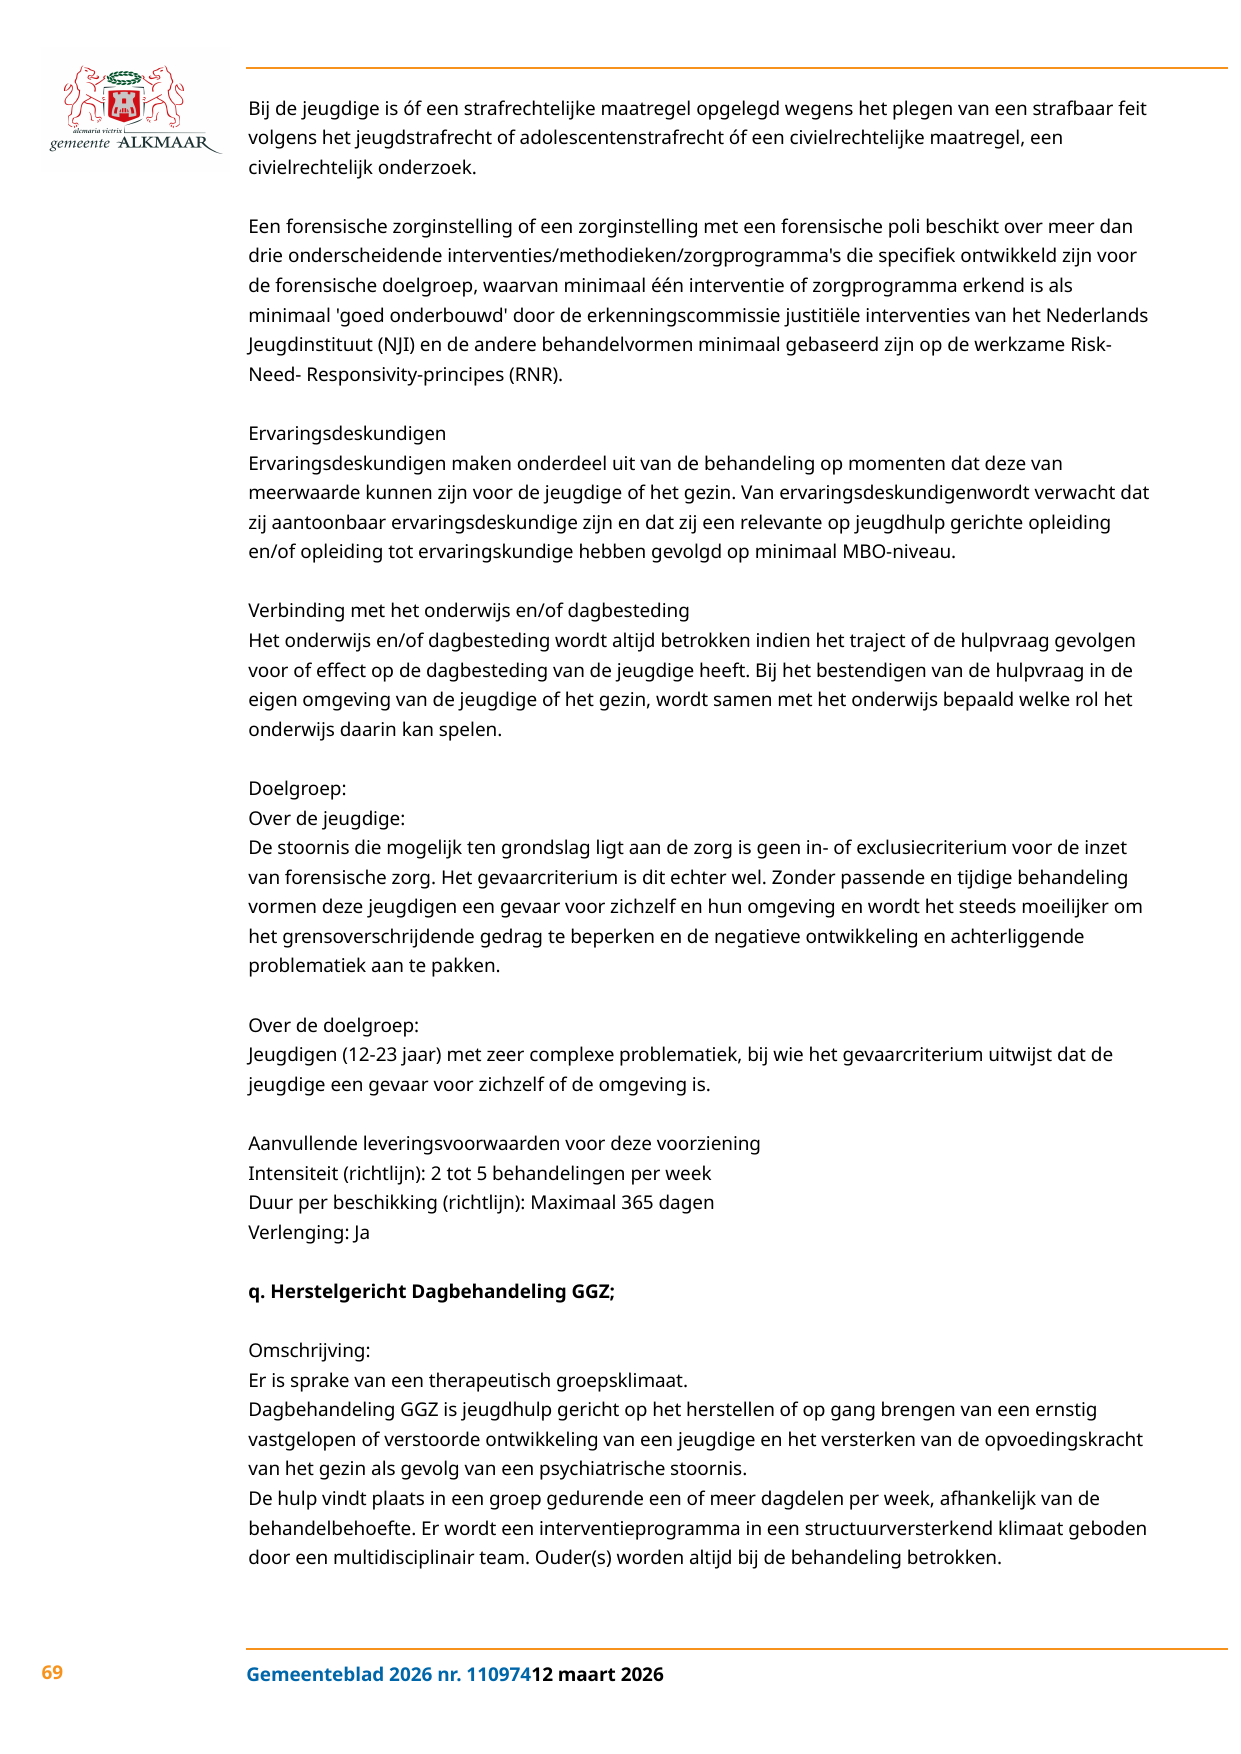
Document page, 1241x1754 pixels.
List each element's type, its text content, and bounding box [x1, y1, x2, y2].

text Omschrijving: [248, 1337, 1152, 1363]
text Het onderwijs en/of dagbesteding wordt altijd betrokken indien het traject of de hulpvraag gevolgen voor of effect op de dagbesteding van de jeugdige heeft. Bij het bestendigen van de hulpvraag in de eigen omgeving van de jeugdige of het gezin, wordt samen met het onderwijs bepaald welke rol het onderwijs daarin kan spelen. [248, 627, 1152, 742]
text Duur per beschikking (richtlijn): Maximaal 365 dagen [248, 1189, 1152, 1215]
text Jeugdigen (12-23 jaar) met zeer complexe problematiek, bij wie het gevaarcriterium uitwijst dat de jeugdige een gevaar voor zichzelf of de omgeving is. [248, 1041, 1152, 1097]
text Dagbehandeling GGZ is jeugdhulp gericht op het herstellen of op gang brengen van een ernstig vastgelopen of verstoorde ontwikkeling van een jeugdige en het versterken van de opvoedingskracht van het gezin als gevolg van een psychiatrische stoornis. [248, 1396, 1152, 1481]
text De stoornis die mogelijk ten grondslag ligt aan de zorg is geen in- of exclusiecriterium voor de inzet van forensische zorg. Het gevaarcriterium is dit echter wel. Zonder passende en tijdige behandeling vormen deze jeugdigen een gevaar voor zichzelf en hun omgeving en wordt het steeds moeilijker om het grensoverschrijdende gedrag te beperken en de negatieve ontwikkeling en achterliggende problematiek aan te pakken. [248, 834, 1152, 978]
text Over de jeugdige: [248, 805, 1152, 831]
text Verbinding met het onderwijs en/of dagbesteding [248, 598, 1152, 623]
text Aanvullende leveringsvoorwaarden voor deze voorziening [248, 1130, 1152, 1156]
text De hulp vindt plaats in een groep gedurende een of meer dagdelen per week, afhankelijk van de behandelbehoefte. Er wordt een interventieprogramma in een structuurversterkend klimaat geboden door een multidisciplinair team. Ouder(s) worden altijd bij de behandeling betrokken. [248, 1485, 1152, 1570]
text q. Herstelgericht Dagbehandeling GGZ; [248, 1278, 1152, 1304]
text Bij de jeugdige is óf een strafrechtelijke maatregel opgelegd wegens het plegen van een strafbaar feit volgens het jeugdstrafrecht of adolescentenstrafrecht óf een civielrechtelijke maatregel, een civielrechtelijk onderzoek. [248, 95, 1152, 180]
text Ervaringsdeskundigen [248, 420, 1152, 446]
text Over de doelgroep: [248, 1012, 1152, 1038]
text Een forensische zorginstelling of een zorginstelling met een forensische poli beschikt over meer dan drie onderscheidende interventies/methodieken/zorgprogramma's die specifiek ontwikkeld zijn voor de forensische doelgroep, waarvan minimaal één interventie of zorgprogramma erkend is als minimaal 'goed onderbouwd' door de erkenningscommissie justitiële interventies van het Nederlands Jeugdinstituut (NJI) en de andere behandelvormen minimaal gebaseerd zijn op de werkzame Risk-Need- Responsivity-principes (RNR). [248, 213, 1152, 387]
text Verlenging: Ja [248, 1219, 1152, 1245]
text Ervaringsdeskundigen maken onderdeel uit van de behandeling op momenten dat deze van meerwaarde kunnen zijn voor de jeugdige of het gezin. Van ervaringsdeskundigenwordt verwacht dat zij aantoonbaar ervaringsdeskundige zijn en dat zij een relevante op jeugdhulp gerichte opleiding en/of opleiding tot ervaringskundige hebben gevolgd op minimaal MBO-niveau. [248, 450, 1152, 564]
text Er is sprake van een therapeutisch groepsklimaat. [248, 1367, 1152, 1393]
text Intensiteit (richtlijn): 2 tot 5 behandelingen per week [248, 1160, 1152, 1186]
text Doelgroep: [248, 775, 1152, 801]
picture [41, 47, 231, 172]
